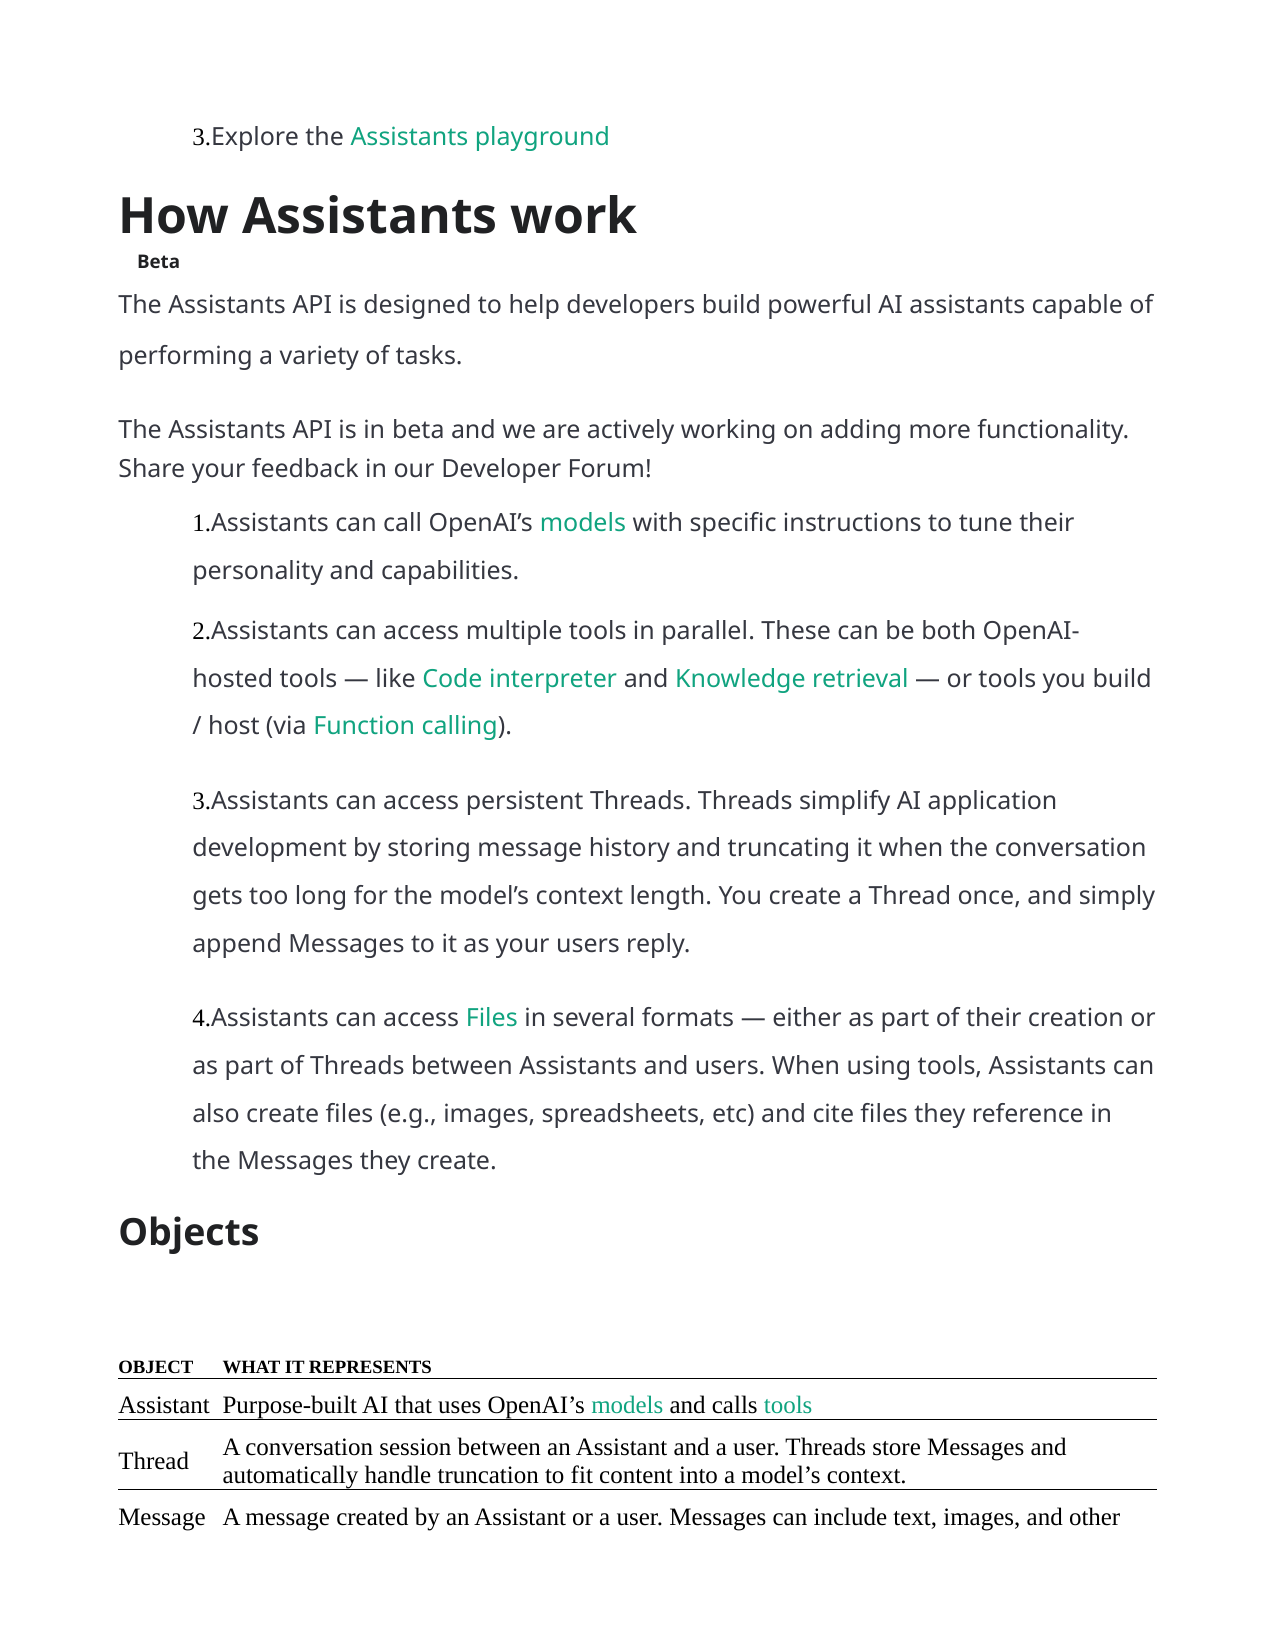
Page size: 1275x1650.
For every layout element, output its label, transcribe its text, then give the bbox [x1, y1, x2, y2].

list Assistants can access persistent Threads. Threads simplify AI application development by storing message history and truncating it when the conversation gets too long for the model’s context length. You create a Thread once, and simply append Messages to it as your users reply. [118, 782, 1157, 959]
table_cell Assistant [118, 1379, 222, 1419]
table_cell A message created by an Assistant or a user. Messages can include text, images, and other [222, 1490, 1157, 1531]
table_header WHAT IT REPRESENTS [222, 1353, 1157, 1378]
table_cell Purpose-built AI that uses OpenAI’s models and calls tools [222, 1379, 1157, 1419]
list Assistants can access multiple tools in parallel. These can be both OpenAI-hosted tools — like Code interpreter and Knowledge retrieval — or tools you build / host (via Function calling). [118, 613, 1157, 742]
text The Assistants API is in beta and we are actively working on adding more functionality. Share your feedback in our Developer Forum! [118, 412, 1157, 485]
table_cell Message [118, 1490, 222, 1531]
table_cell Thread [118, 1420, 222, 1489]
table_header OBJECT [118, 1353, 222, 1378]
table_cell A conversation session between an Assistant and a user. Threads store Messages and automatically handle truncation to fit content into a model’s context. [222, 1420, 1157, 1489]
subtitle Beta [137, 248, 1157, 274]
subtitle Objects [118, 1205, 1157, 1256]
text The Assistants API is designed to help developers build powerful AI assistants capable of performing a variety of tasks. [118, 286, 1157, 372]
list Assistants can call OpenAI’s models with specific instructions to tune their personality and capabilities. [118, 505, 1157, 587]
list Assistants can access Files in several formats — either as part of their creation or as part of Threads between Assistants and users. When using tools, Assistants can also create files (e.g., images, spreadsheets, etc) and cite files they reference in the Messages they create. [118, 1000, 1157, 1177]
subtitle How Assistants work [118, 180, 1157, 248]
list Explore the Assistants playground [118, 118, 1157, 152]
